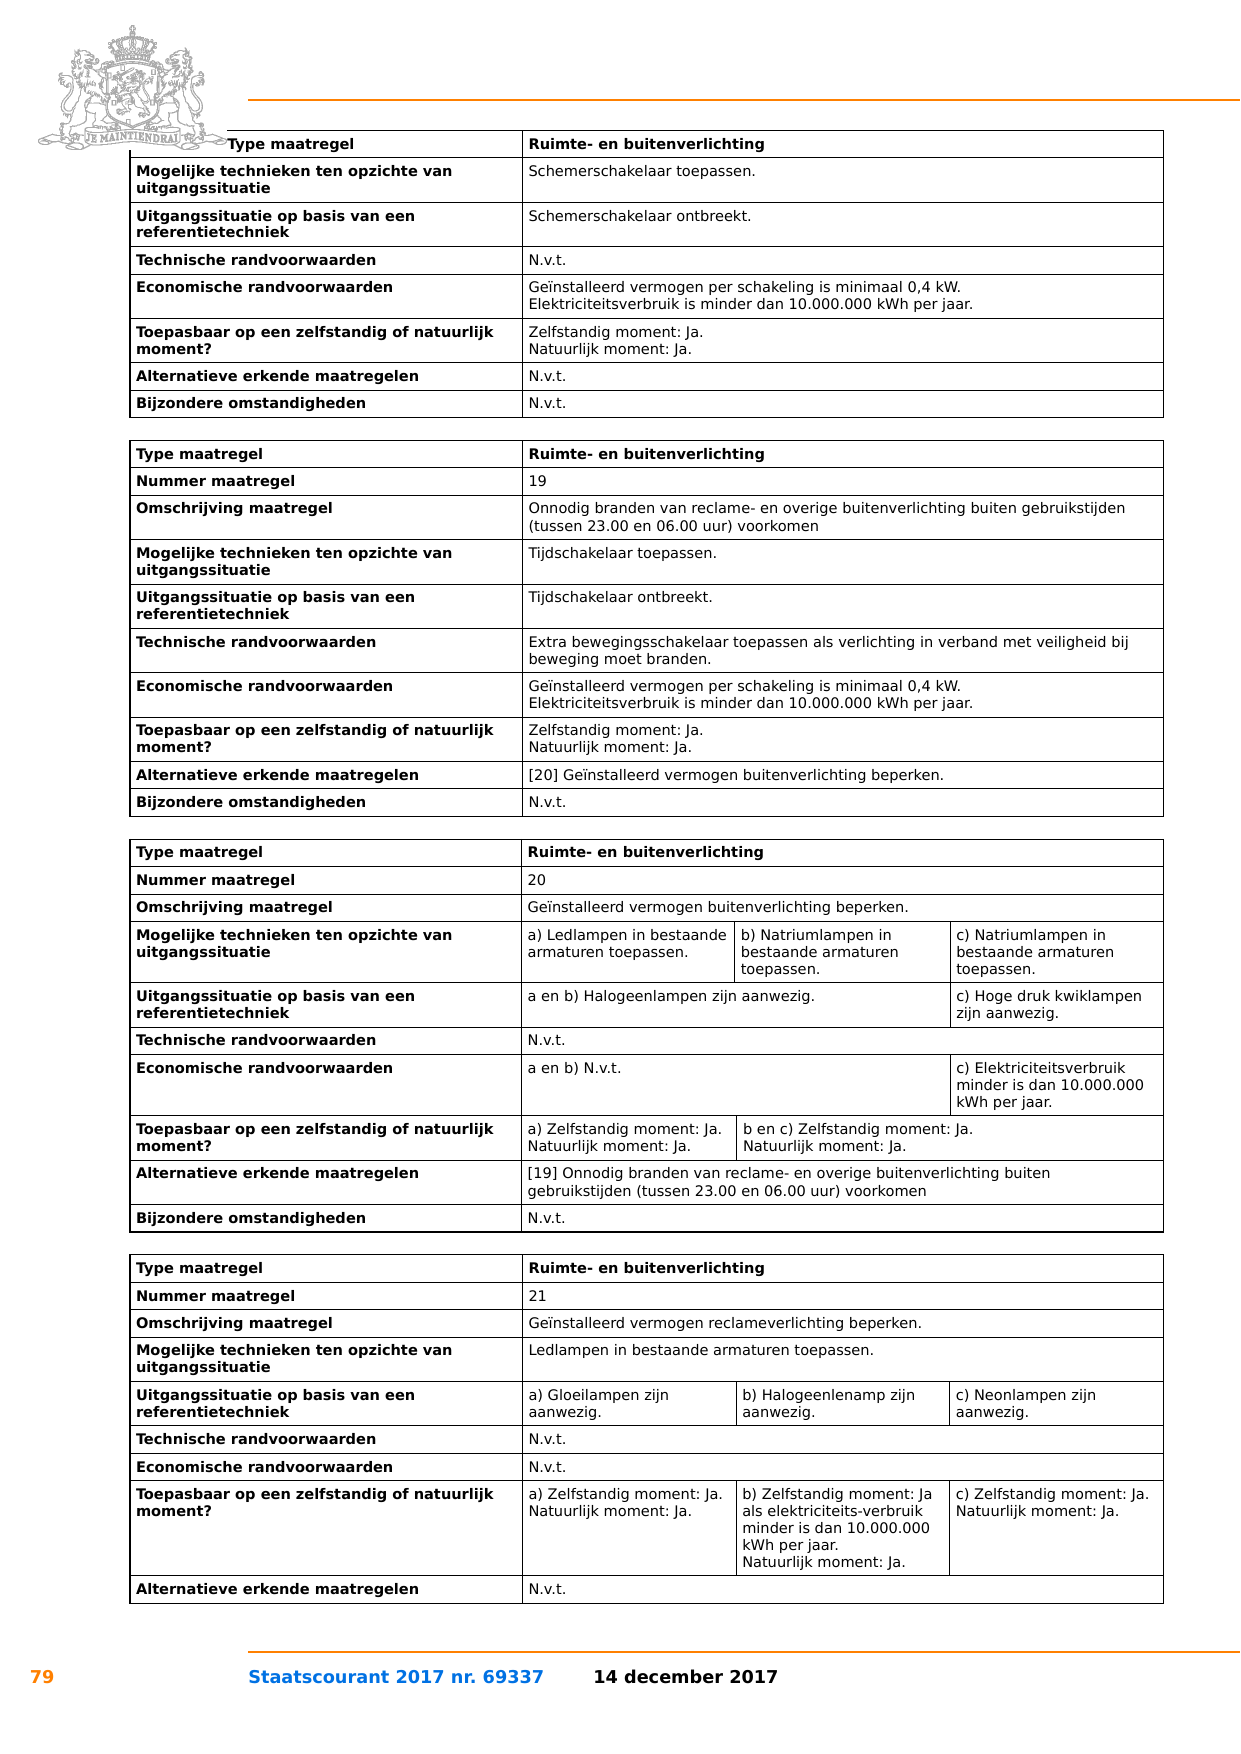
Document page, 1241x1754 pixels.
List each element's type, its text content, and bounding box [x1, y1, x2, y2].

table_cell b) Zelfstandig moment: Ja als elektriciteits-verbruik minder is dan 10.000.000 kWh per jaar. Natuurlijk moment: Ja. [737, 1481, 949, 1575]
table_cell Technische randvoorwaarden [131, 1028, 521, 1054]
table_cell 20 [522, 867, 1163, 893]
table_cell Economische randvoorwaarden [131, 673, 522, 717]
table_cell a) Gloeilampen zijn aanwezig. [523, 1382, 736, 1425]
table_header Ruimte- en buitenverlichting [523, 131, 1163, 157]
table_cell N.v.t. [523, 391, 1163, 417]
table_cell 21 [523, 1283, 1163, 1309]
table_cell N.v.t. [523, 1454, 1163, 1480]
table_cell Uitgangssituatie op basis van een referentietechniek [131, 1382, 522, 1425]
table_cell Alternatieve erkende maatregelen [131, 762, 522, 788]
table_cell Nummer maatregel [131, 468, 522, 495]
table_cell Toepasbaar op een zelfstandig of natuurlijk moment? [131, 718, 522, 761]
table_cell Geïnstalleerd vermogen per schakeling is minimaal 0,4 kW. Elektriciteitsverbruik is minder dan 10.000.000 kWh per jaar. [523, 275, 1163, 318]
table_cell Geïnstalleerd vermogen buitenverlichting beperken. [522, 895, 1163, 921]
table_cell Geïnstalleerd vermogen reclameverlichting beperken. [523, 1310, 1163, 1337]
table_cell a en b) Halogeenlampen zijn aanwezig. [522, 983, 950, 1027]
table_cell N.v.t. [523, 247, 1163, 273]
table_cell Economische randvoorwaarden [131, 1055, 521, 1115]
table_cell Toepasbaar op een zelfstandig of natuurlijk moment? [131, 1481, 522, 1575]
table_header Type maatregel [131, 441, 522, 467]
table_cell N.v.t. [523, 363, 1163, 389]
table_cell Mogelijke technieken ten opzichte van uitgangssituatie [131, 540, 522, 583]
table_cell Mogelijke technieken ten opzichte van uitgangssituatie [131, 1338, 522, 1381]
table_cell Bijzondere omstandigheden [131, 391, 522, 417]
table_cell Ledlampen in bestaande armaturen toepassen. [523, 1338, 1163, 1381]
table_cell Schemerschakelaar ontbreekt. [523, 203, 1163, 246]
table_cell Geïnstalleerd vermogen per schakeling is minimaal 0,4 kW. Elektriciteitsverbruik is minder dan 10.000.000 kWh per jaar. [523, 673, 1163, 717]
table_cell Economische randvoorwaarden [131, 1454, 522, 1480]
table_cell Omschrijving maatregel [131, 895, 521, 921]
table_header Ruimte- en buitenverlichting [522, 840, 1163, 866]
table_cell [20] Geïnstalleerd vermogen buitenverlichting beperken. [523, 762, 1163, 788]
table_cell Economische randvoorwaarden [131, 275, 522, 318]
table_cell Tijdschakelaar toepassen. [523, 540, 1163, 583]
table_cell Omschrijving maatregel [131, 496, 522, 539]
table_cell Zelfstandig moment: Ja. Natuurlijk moment: Ja. [523, 319, 1163, 362]
table_cell Alternatieve erkende maatregelen [131, 363, 522, 389]
table_cell a) Zelfstandig moment: Ja. Natuurlijk moment: Ja. [523, 1481, 736, 1575]
table_header Type maatregel [131, 1255, 522, 1282]
table_cell a) Ledlampen in bestaande armaturen toepassen. [522, 922, 734, 982]
table_cell Technische randvoorwaarden [131, 629, 522, 672]
table_cell a en b) N.v.t. [522, 1055, 950, 1115]
table_cell Technische randvoorwaarden [131, 1426, 522, 1453]
table_cell Toepasbaar op een zelfstandig of natuurlijk moment? [131, 319, 522, 362]
table_cell Extra bewegingsschakelaar toepassen als verlichting in verband met veiligheid bij beweging moet branden. [523, 629, 1163, 672]
table_header Ruimte- en buitenverlichting [523, 1255, 1163, 1282]
table_cell Uitgangssituatie op basis van een referentietechniek [131, 983, 521, 1027]
table_header Ruimte- en buitenverlichting [523, 441, 1163, 467]
table_cell a) Zelfstandig moment: Ja. Natuurlijk moment: Ja. [522, 1116, 736, 1160]
table_header Type maatregel [131, 840, 521, 866]
table_cell Tijdschakelaar ontbreekt. [523, 585, 1163, 628]
table_cell Alternatieve erkende maatregelen [131, 1161, 521, 1204]
table_cell c) Elektriciteitsverbruik minder is dan 10.000.000 kWh per jaar. [951, 1055, 1163, 1115]
table_cell Bijzondere omstandigheden [131, 789, 522, 816]
table_cell Mogelijke technieken ten opzichte van uitgangssituatie [131, 922, 521, 982]
table_cell N.v.t. [523, 1426, 1163, 1453]
table_cell Bijzondere omstandigheden [131, 1205, 521, 1231]
table_header Type maatregel [131, 131, 522, 157]
table_cell Nummer maatregel [131, 867, 521, 893]
table_cell Uitgangssituatie op basis van een referentietechniek [131, 203, 522, 246]
table_cell [19] Onnodig branden van reclame- en overige buitenverlichting buiten gebruikstijden (tussen 23.00 en 06.00 uur) voorkomen [522, 1161, 1163, 1204]
table_cell Uitgangssituatie op basis van een referentietechniek [131, 585, 522, 628]
table_cell N.v.t. [523, 789, 1163, 816]
table_cell 19 [523, 468, 1163, 495]
table_cell b) Halogeenlenamp zijn aanwezig. [737, 1382, 949, 1425]
table_cell Omschrijving maatregel [131, 1310, 522, 1337]
table_cell Mogelijke technieken ten opzichte van uitgangssituatie [131, 158, 522, 202]
table_cell N.v.t. [522, 1028, 1163, 1054]
table_cell Toepasbaar op een zelfstandig of natuurlijk moment? [131, 1116, 521, 1160]
table_cell Zelfstandig moment: Ja. Natuurlijk moment: Ja. [523, 718, 1163, 761]
table_cell c) Hoge druk kwiklampen zijn aanwezig. [951, 983, 1163, 1027]
table_cell N.v.t. [522, 1205, 1163, 1231]
table_cell c) Natriumlampen in bestaande armaturen toepassen. [951, 922, 1163, 982]
table_cell c) Zelfstandig moment: Ja. Natuurlijk moment: Ja. [950, 1481, 1163, 1575]
table_cell c) Neonlampen zijn aanwezig. [950, 1382, 1163, 1425]
table_cell Alternatieve erkende maatregelen [131, 1576, 522, 1603]
table_cell b en c) Zelfstandig moment: Ja. Natuurlijk moment: Ja. [737, 1116, 1163, 1160]
table_cell Onnodig branden van reclame- en overige buitenverlichting buiten gebruikstijden (tussen 23.00 en 06.00 uur) voorkomen [523, 496, 1163, 539]
picture [38, 25, 227, 150]
table_cell Nummer maatregel [131, 1283, 522, 1309]
table_cell N.v.t. [523, 1576, 1163, 1603]
table_cell b) Natriumlampen in bestaande armaturen toepassen. [735, 922, 950, 982]
table_cell Technische randvoorwaarden [131, 247, 522, 273]
table_cell Schemerschakelaar toepassen. [523, 158, 1163, 202]
